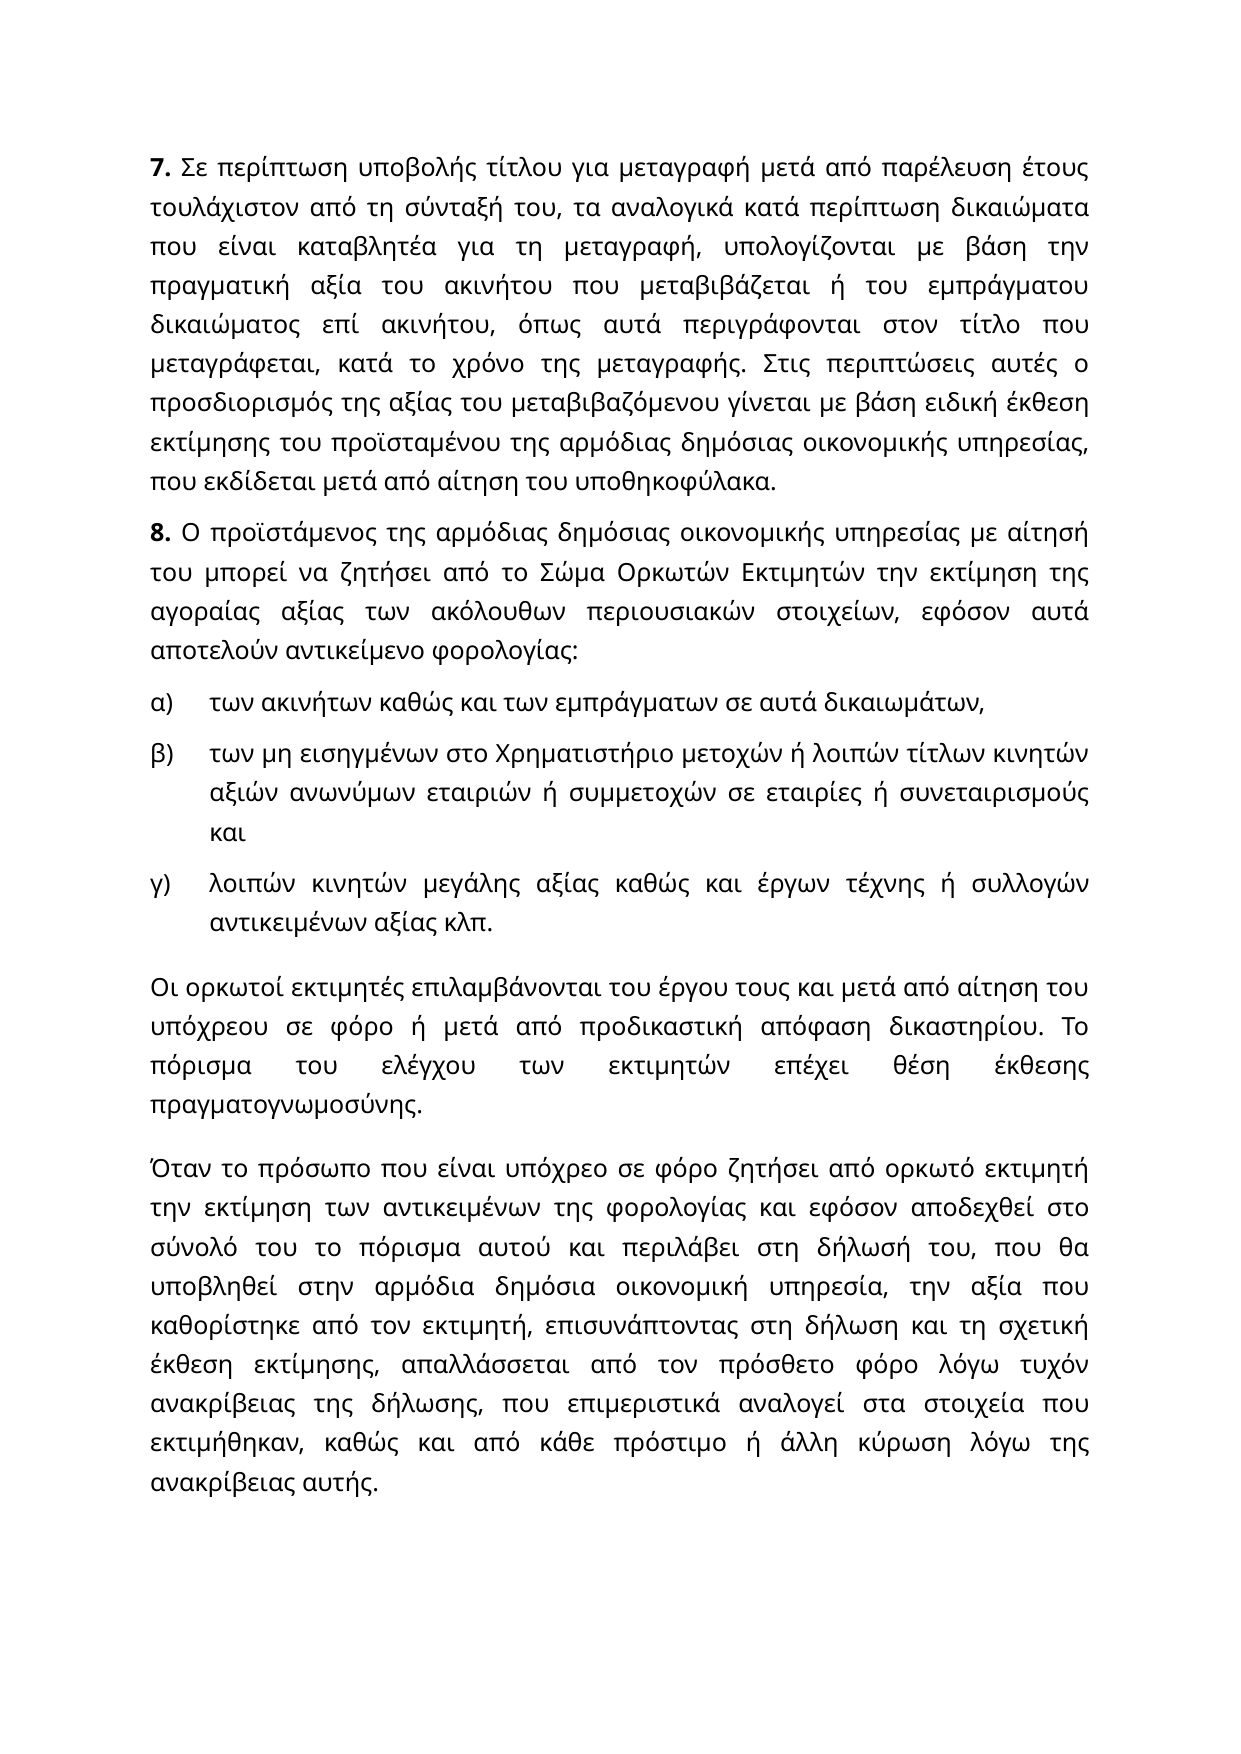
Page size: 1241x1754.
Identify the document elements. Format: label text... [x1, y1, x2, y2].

text 7. Σε περίπτωση υποβολής τίτλου για μεταγραφή μετά από παρέλευση έτους τουλάχιστον από τη σύνταξή του, τα αναλογικά κατά περίπτωση δικαιώματα που είναι καταβλητέα για τη μεταγραφή, υπολογίζονται με βάση την πραγματική αξία του ακινήτου που μεταβιβάζεται ή του εμπράγματου δικαιώματος επί ακινήτου, όπως αυτά περιγράφονται στον τίτλο που μεταγράφεται, κατά το χρόνο της μεταγραφής. Στις περιπτώσεις αυτές ο προσδιορισμός της αξίας του μεταβιβαζόμενου γίνεται με βάση ειδική έκθεση εκτίμησης του προϊσταμένου της αρμόδιας δημόσιας οικονομικής υπηρεσίας, που εκδίδεται μετά από αίτηση του υποθηκοφύλακα. [150, 150, 1090, 497]
text Όταν το πρόσωπο που είναι υπόχρεο σε φόρο ζητήσει από ορκωτό εκτιμητή την εκτίμηση των αντικειμένων της φορολογίας και εφόσον αποδεχθεί στο σύνολό του το πόρισμα αυτού και περιλάβει στη δήλωσή του, που θα υποβληθεί στην αρμόδια δημόσια οικονομική υπηρεσία, την αξία που καθορίστηκε από τον εκτιμητή, επισυνάπτοντας στη δήλωση και τη σχετική έκθεση εκτίμησης, απαλλάσσεται από τον πρόσθετο φόρο λόγω τυχόν ανακρίβειας της δήλωσης, που επιμεριστικά αναλογεί στα στοιχεία που εκτιμήθηκαν, καθώς και από κάθε πρόστιμο ή άλλη κύρωση λόγω της ανακρίβειας αυτής. [150, 1151, 1090, 1498]
list α) των ακινήτων καθώς και των εμπράγματων σε αυτά δικαιωμάτων, [150, 684, 1090, 718]
list γ) λοιπών κινητών μεγάλης αξίας καθώς και έργων τέχνης ή συλλογών αντικειμένων αξίας κλπ. [150, 866, 1090, 939]
list β) των μη εισηγμένων στο Χρηματιστήριο μετοχών ή λοιπών τίτλων κινητών αξιών ανωνύμων εταιριών ή συμμετοχών σε εταιρίες ή συνεταιρισμούς και [150, 736, 1090, 848]
text 8. Ο προϊστάμενος της αρμόδιας δημόσιας οικονομικής υπηρεσίας με αίτησή του μπορεί να ζητήσει από το Σώμα Ορκωτών Εκτιμητών την εκτίμηση της αγοραίας αξίας των ακόλουθων περιουσιακών στοιχείων, εφόσον αυτά αποτελούν αντικείμενο φορολογίας: [150, 515, 1090, 667]
text Οι ορκωτοί εκτιμητές επιλαμβάνονται του έργου τους και μετά από αίτηση του υπόχρεου σε φόρο ή μετά από προδικαστική απόφαση δικαστηρίου. Το πόρισμα του ελέγχου των εκτιμητών επέχει θέση έκθεσης πραγματογνωμοσύνης. [150, 969, 1090, 1121]
